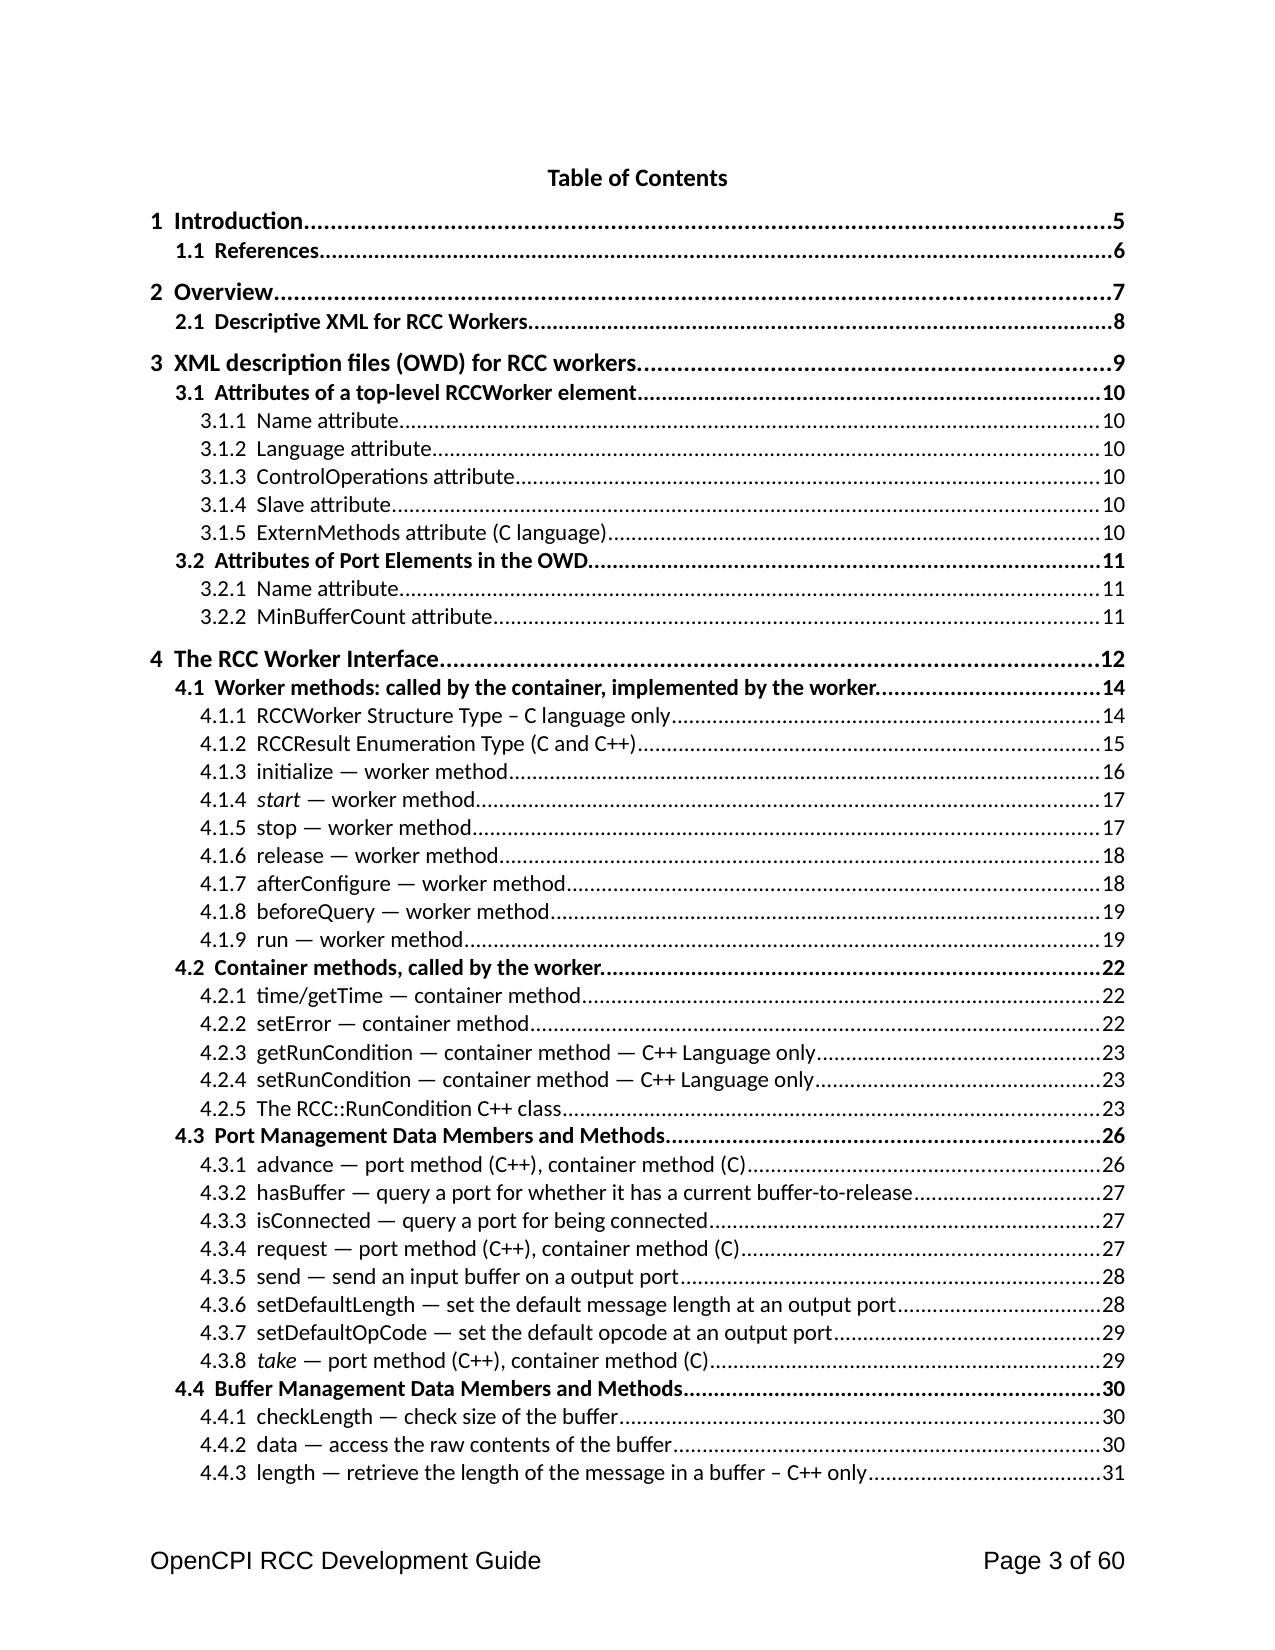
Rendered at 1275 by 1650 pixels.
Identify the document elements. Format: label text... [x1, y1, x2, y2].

text 3.2 Attributes of Port Elements in the OWD. 11 [175, 546, 1125, 574]
text 4.4.3 length — retrieve the length of the message in a buffer – C++ only 31 [200, 1458, 1125, 1486]
text 4.4.2 data — access the raw contents of the buffer 30 [200, 1430, 1125, 1458]
text 4.4.1 checkLength — check size of the buffer 30 [200, 1402, 1125, 1430]
text 4.1.4 start — worker method 17 [200, 785, 1125, 813]
text 3.1.4 Slave attribute 10 [200, 490, 1125, 518]
text 4.1 Worker methods: called by the container, implemented by the worker. 14 [175, 673, 1125, 701]
text 4.1.7 afterConfigure — worker method 18 [200, 869, 1125, 897]
text 2.1 Descriptive XML for RCC Workers. 8 [175, 307, 1125, 335]
text 3.2.2 MinBufferCount attribute 11 [200, 602, 1125, 630]
text 2 Overview 7 [150, 277, 1125, 307]
text 4.1.5 stop — worker method 17 [200, 813, 1125, 841]
text 4.2.3 getRunCondition — container method — C++ Language only 23 [200, 1038, 1125, 1066]
text 4.1.6 release — worker method 18 [200, 841, 1125, 869]
text 1.1 References 6 [175, 236, 1125, 264]
text 4.2.4 setRunCondition — container method — C++ Language only 23 [200, 1066, 1125, 1094]
text 4.4 Buffer Management Data Members and Methods 30 [175, 1374, 1125, 1402]
text 4.3.8 take — port method (C++), container method (C) 29 [200, 1346, 1125, 1374]
text 3.1.3 ControlOperations attribute 10 [200, 462, 1125, 490]
text 4.3.7 setDefaultOpCode — set the default opcode at an output port 29 [200, 1318, 1125, 1346]
text 4.1.9 run — worker method 19 [200, 926, 1125, 953]
text 4.3.4 request — port method (C++), container method (C) 27 [200, 1234, 1125, 1262]
text 4.3.1 advance — port method (C++), container method (C) 26 [200, 1150, 1125, 1178]
text 4.1.1 RCCWorker Structure Type – C language only 14 [200, 701, 1125, 729]
text 3 XML description files (OWD) for RCC workers. 9 [150, 348, 1125, 378]
text 4.2.1 time/getTime — container method 22 [200, 982, 1125, 1009]
text 4 The RCC Worker Interface 12 [150, 643, 1125, 673]
text 1 Introduction 5 [150, 206, 1125, 236]
text 4.1.3 initialize — worker method 16 [200, 757, 1125, 785]
text 4.2 Container methods, called by the worker. 22 [175, 953, 1125, 982]
text 4.3.6 setDefaultLength — set the default message length at an output port 28 [200, 1290, 1125, 1318]
text 4.1.2 RCCResult Enumeration Type (C and C++) 15 [200, 729, 1125, 757]
text 4.3.3 isConnected — query a port for being connected 27 [200, 1206, 1125, 1234]
text 4.3.2 hasBuffer — query a port for whether it has a current buffer-to-release 27 [200, 1178, 1125, 1206]
text Table of Contents [150, 162, 1125, 193]
text 4.2.2 setError — container method 22 [200, 1009, 1125, 1038]
text 4.1.8 beforeQuery — worker method 19 [200, 897, 1125, 926]
text 3.1.1 Name attribute 10 [200, 406, 1125, 434]
text 4.3.5 send — send an input buffer on a output port 28 [200, 1262, 1125, 1290]
text 3.2.1 Name attribute 11 [200, 574, 1125, 602]
text 4.3 Port Management Data Members and Methods 26 [175, 1122, 1125, 1150]
text 4.2.5 The RCC::RunCondition C++ class 23 [200, 1094, 1125, 1122]
text 3.1 Attributes of a top-level RCCWorker element 10 [175, 378, 1125, 406]
text 3.1.5 ExternMethods attribute (C language) 10 [200, 518, 1125, 546]
text 3.1.2 Language attribute 10 [200, 434, 1125, 462]
